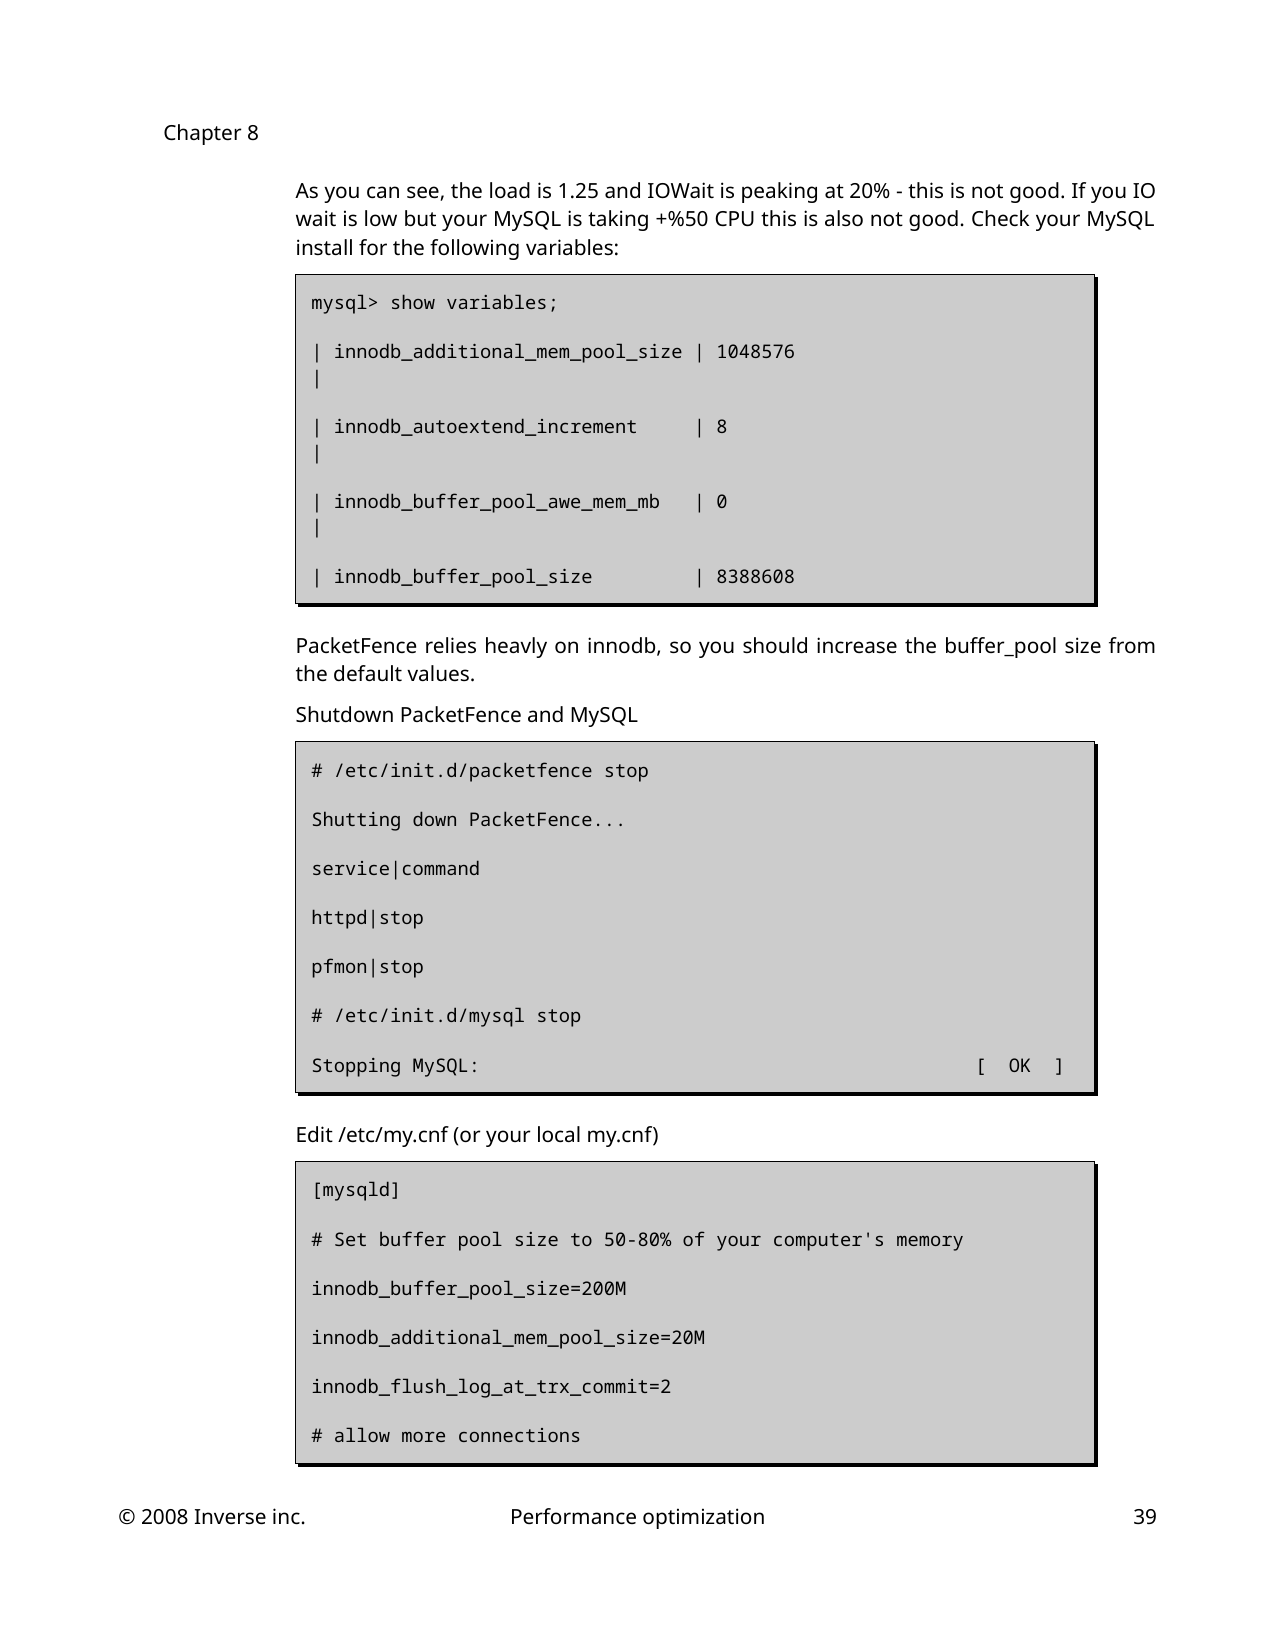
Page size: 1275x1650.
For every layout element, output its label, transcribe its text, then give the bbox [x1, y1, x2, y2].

text service|command [296, 839, 1094, 881]
text Shutting down PacketFence... [296, 790, 1094, 832]
text [mysqld] [296, 1162, 1094, 1202]
text | innodb_buffer_pool_size | 8388608 [296, 547, 1094, 603]
text mysql> show variables; [296, 275, 1094, 315]
text innodb_additional_mem_pool_size=20M [296, 1308, 1094, 1350]
text pfmon|stop [296, 938, 1094, 979]
text # Set buffer pool size to 50-80% of your computer's memory [296, 1210, 1094, 1251]
text innodb_buffer_pool_size=200M [296, 1259, 1094, 1301]
text innodb_flush_log_at_trx_commit=2 [296, 1357, 1094, 1399]
text # /etc/init.d/mysql stop [296, 987, 1094, 1028]
text PacketFence relies heavly on innodb, so you should increase the buffer_pool size from the default values. [295, 631, 1157, 688]
text Stopping MySQL: [ OK ] [296, 1036, 1094, 1092]
text | innodb_additional_mem_pool_size | 1048576 | [296, 323, 1094, 390]
text # /etc/init.d/packetfence stop [296, 742, 1094, 782]
text | innodb_buffer_pool_awe_mem_mb | 0 | [296, 472, 1094, 539]
text As you can see, the load is 1.25 and IOWait is peaking at 20% - this is not good. If you IO wait is low but your MySQL is taking +%50 CPU this is also not good. Check your MySQL install for the following variables: [295, 176, 1157, 261]
text httpd|stop [296, 889, 1094, 930]
text Shutdown PacketFence and MySQL [295, 700, 1157, 729]
text Edit /etc/my.cnf (or your local my.cnf) [295, 1120, 1157, 1148]
text | innodb_autoextend_increment | 8 | [296, 398, 1094, 464]
text # allow more connections [296, 1407, 1094, 1463]
